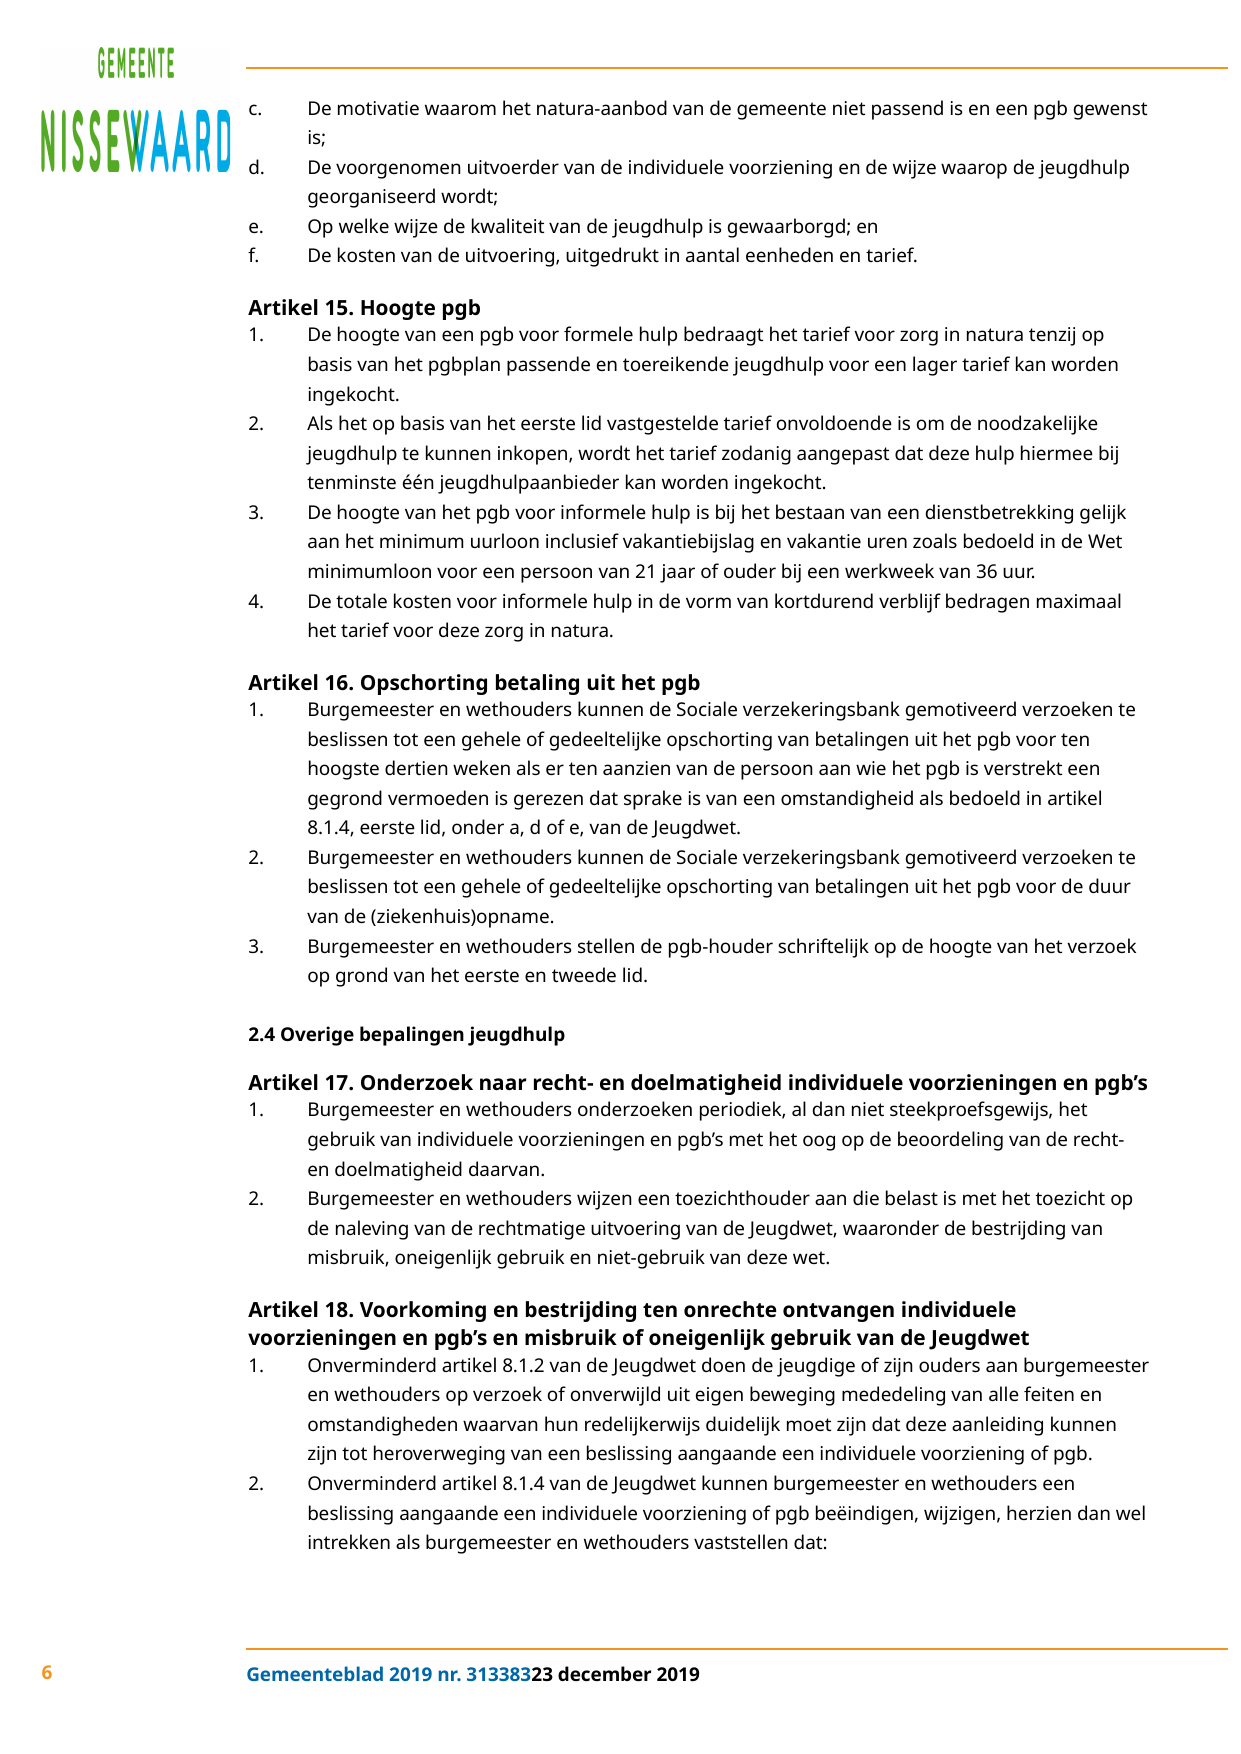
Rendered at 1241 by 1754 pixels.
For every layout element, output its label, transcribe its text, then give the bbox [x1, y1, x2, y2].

list Burgemeester en wethouders wijzen een toezichthouder aan die belast is met het toezicht op de naleving van de rechtmatige uitvoering van de Jeugdwet, waaronder de bestrijding van misbruik, oneigenlijk gebruik en niet-gebruik van deze wet. [248, 1185, 1152, 1270]
picture [200, 151, 206, 172]
list Op welke wijze de kwaliteit van de jeugdhulp is gewaarborgd; en [248, 213, 1152, 239]
list Als het op basis van het eerste lid vastgestelde tarief onvoldoende is om de noodzakelijke jeugdhulp te kunnen inkopen, wordt het tarief zodanig aangepast dat deze hulp hiermee bij tenminste één jeugdhulpaanbieder kan worden ingekocht. [248, 410, 1152, 495]
list De hoogte van het pgb voor informele hulp is bij het bestaan van een dienstbetrekking gelijk aan het minimum uurloon inclusief vakantiebijslag en vakantie uren zoals bedoeld in de Wet minimumloon voor een persoon van 21 jaar of ouder bij een werkweek van 36 uur. [248, 499, 1152, 584]
list Burgemeester en wethouders onderzoeken periodiek, al dan niet steekproefsgewijs, het gebruik van individuele voorzieningen en pgb’s met het oog op de beoordeling van de recht- en doelmatigheid daarvan. [248, 1097, 1152, 1182]
text 2.4 Overige bepalingen jeugdhulp [248, 1022, 1152, 1047]
list De totale kosten voor informele hulp in de vorm van kortdurend verblijf bedragen maximaal het tarief voor deze zorg in natura. [248, 588, 1152, 643]
picture [222, 122, 227, 160]
list Onverminderd artikel 8.1.4 van de Jeugdwet kunnen burgemeester en wethouders een beslissing aangaande een individuele voorziening of pgb beëindigen, wijzigen, herzien dan wel intrekken als burgemeester en wethouders vaststellen dat: [248, 1470, 1152, 1555]
list Burgemeester en wethouders stellen de pgb-houder schriftelijk op de hoogte van het verzoek op grond van het eerste en tweede lid. [248, 933, 1152, 988]
list De motivatie waarom het natura-aanbod van de gemeente niet passend is en een pgb gewenst is; [248, 95, 1152, 150]
list Onverminderd artikel 8.1.2 van de Jeugdwet doen de jeugdige of zijn ouders aan burgemeester en wethouders op verzoek of onverwijld uit eigen beweging mededeling van alle feiten en omstandigheden waarvan hun redelijkerwijs duidelijk moet zijn dat deze aanleiding kunnen zijn tot heroverweging van een beslissing aangaande een individuele voorziening of pgb. [248, 1352, 1152, 1466]
list De kosten van de uitvoering, uitgedrukt in aantal eenheden en tarief. [248, 243, 1152, 268]
list De voorgenomen uitvoerder van de individuele voorziening en de wijze waarop de jeugdhulp georganiseerd wordt; [248, 154, 1152, 209]
picture [201, 122, 206, 138]
text Artikel 18. Voorkoming en bestrijding ten onrechte ontvangen individuele voorzieningen en pgb’s en misbruik of oneigenlijk gebruik van de Jeugdwet [248, 1295, 1152, 1352]
list De hoogte van een pgb voor formele hulp bedraagt het tarief voor zorg in natura tenzij op basis van het pgbplan passende en toereikende jeugdhulp voor een lager tarief kan worden ingekocht. [248, 322, 1152, 406]
picture [154, 157, 165, 172]
list Burgemeester en wethouders kunnen de Sociale verzekeringsbank gemotiveerd verzoeken te beslissen tot een gehele of gedeeltelijke opschorting van betalingen uit het pgb voor de duur van de (ziekenhuis)opname. [248, 844, 1152, 929]
text Artikel 16. Opschorting betaling uit het pgb [248, 668, 1152, 696]
text Artikel 17. Onderzoek naar recht- en doelmatigheid individuele voorzieningen en pgb’s [248, 1068, 1152, 1097]
picture [176, 157, 187, 172]
picture [41, 47, 231, 172]
text Artikel 15. Hoogte pgb [248, 293, 1152, 322]
list Burgemeester en wethouders kunnen de Sociale verzekeringsbank gemotiveerd verzoeken te beslissen tot een gehele of gedeeltelijke opschorting van betalingen uit het pgb voor ten hoogste dertien weken als er ten aanzien van de persoon aan wie het pgb is verstrekt een gegrond vermoeden is gerezen dat sprake is van een omstandigheid als bedoeld in artikel 8.1.4, eerste lid, onder a, d of e, van de Jeugdwet. [248, 696, 1152, 840]
